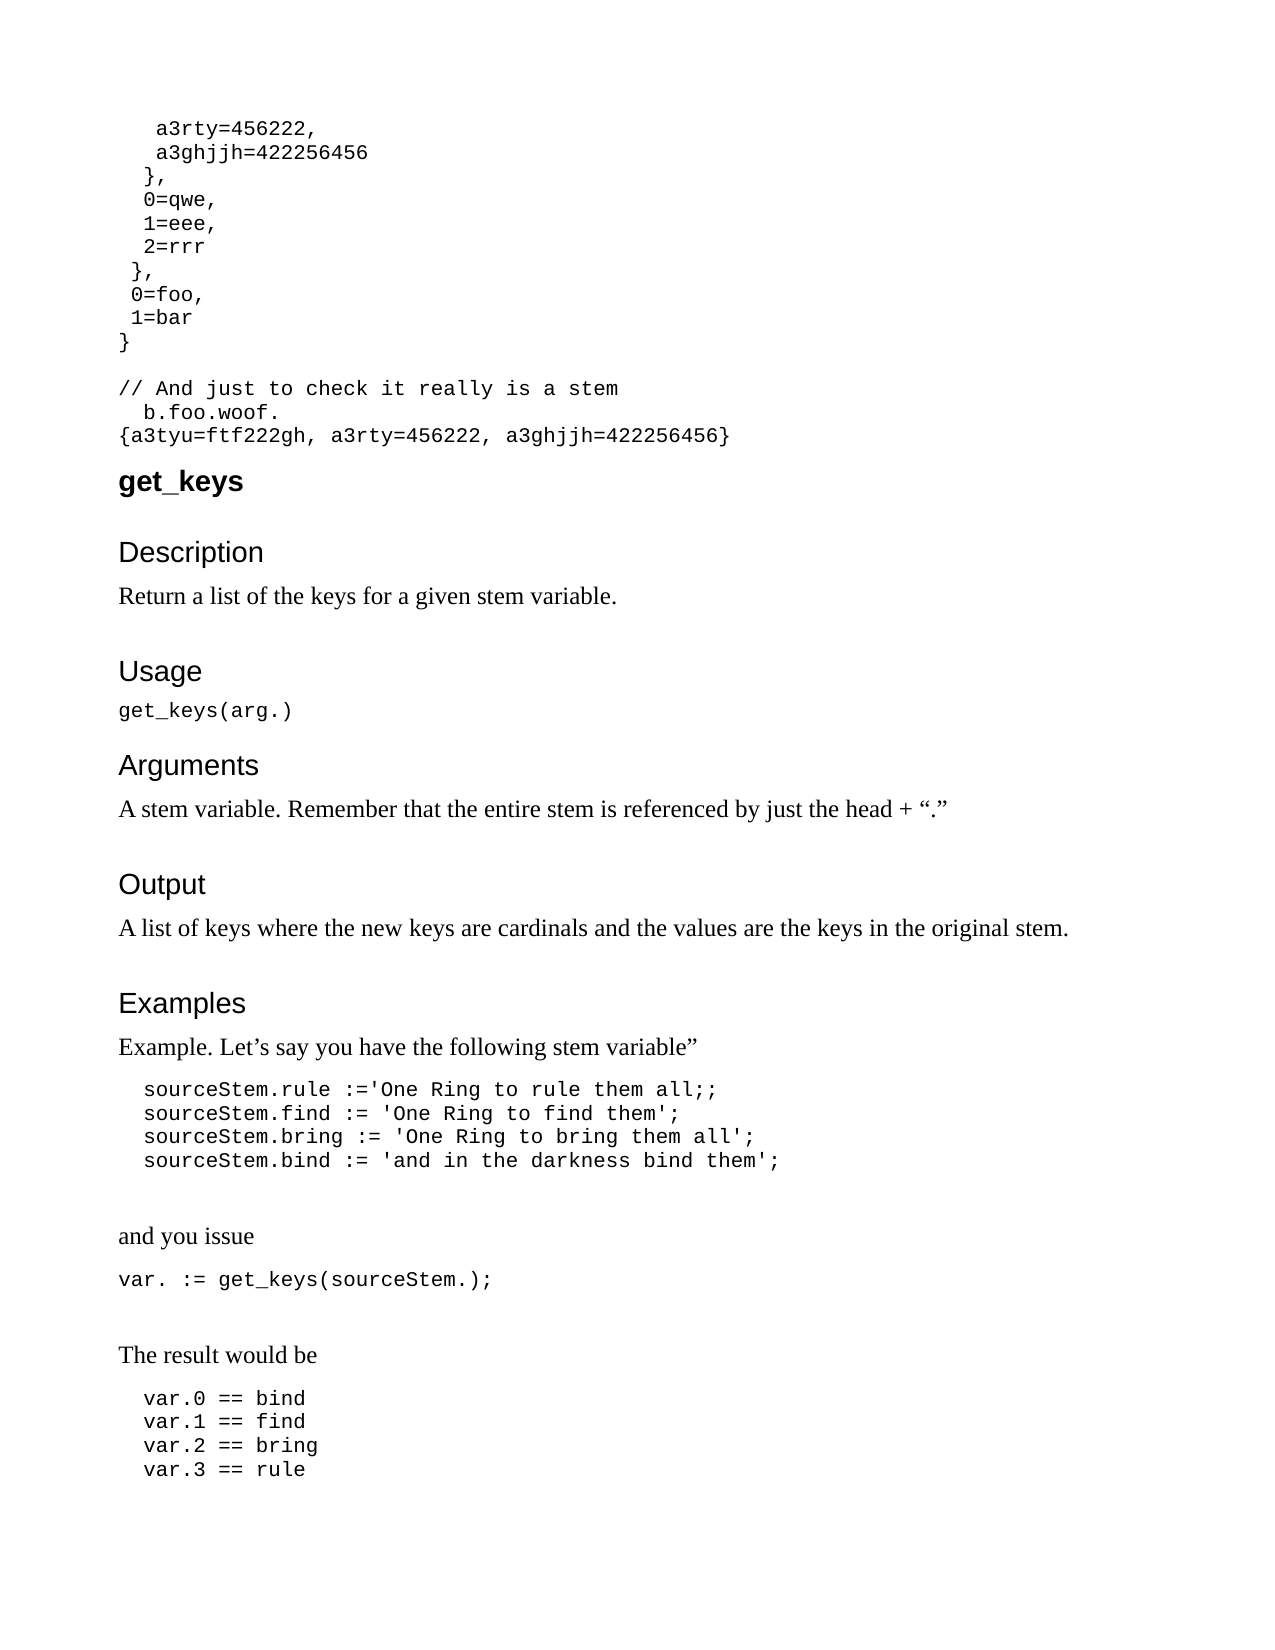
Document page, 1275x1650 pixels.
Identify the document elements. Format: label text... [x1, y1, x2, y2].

text Example. Let’s say you have the following stem variable” [118, 1032, 1157, 1060]
text } [118, 331, 1157, 354]
subtitle Usage [118, 654, 1157, 687]
text var. := get_keys(sourceStem.); [118, 1269, 1157, 1293]
text var.2 == bring [118, 1435, 1157, 1459]
text var.0 == bind [118, 1388, 1157, 1412]
text 0=qwe, [118, 189, 1157, 213]
subtitle Description [118, 535, 1157, 568]
text sourceStem.bring := 'One Ring to bring them all'; [118, 1127, 1157, 1150]
text 1=bar [118, 307, 1157, 331]
text a3rty=456222, [118, 118, 1157, 142]
text a3ghjjh=422256456 [118, 142, 1157, 165]
text // And just to check it really is a stem [118, 378, 1157, 402]
text sourceStem.rule :='One Ring to rule them all;; [118, 1079, 1157, 1103]
text sourceStem.find := 'One Ring to find them'; [118, 1103, 1157, 1127]
subtitle Examples [118, 986, 1157, 1019]
text }, [118, 260, 1157, 284]
subtitle Output [118, 867, 1157, 901]
text A stem variable. Remember that the entire stem is referenced by just the head + “.” [118, 794, 1157, 823]
subtitle Arguments [118, 748, 1157, 782]
text var.1 == find [118, 1412, 1157, 1435]
subtitle get_keys [118, 464, 1157, 497]
text 0=foo, [118, 284, 1157, 307]
text }, [118, 165, 1157, 189]
text sourceStem.bind := 'and in the darkness bind them'; [118, 1150, 1157, 1174]
text A list of keys where the new keys are cardinals and the values are the keys in the original stem. [118, 913, 1157, 942]
text {a3tyu=ftf222gh, a3rty=456222, a3ghjjh=422256456} [118, 426, 1157, 449]
text 1=eee, [118, 213, 1157, 236]
text The result would be [118, 1340, 1157, 1369]
text Return a list of the keys for a given stem variable. [118, 581, 1157, 610]
text var.3 == rule [118, 1459, 1157, 1482]
text get_keys(arg.) [118, 700, 1157, 723]
text and you issue [118, 1221, 1157, 1250]
text 2=rrr [118, 236, 1157, 260]
text b.foo.woof. [118, 402, 1157, 426]
